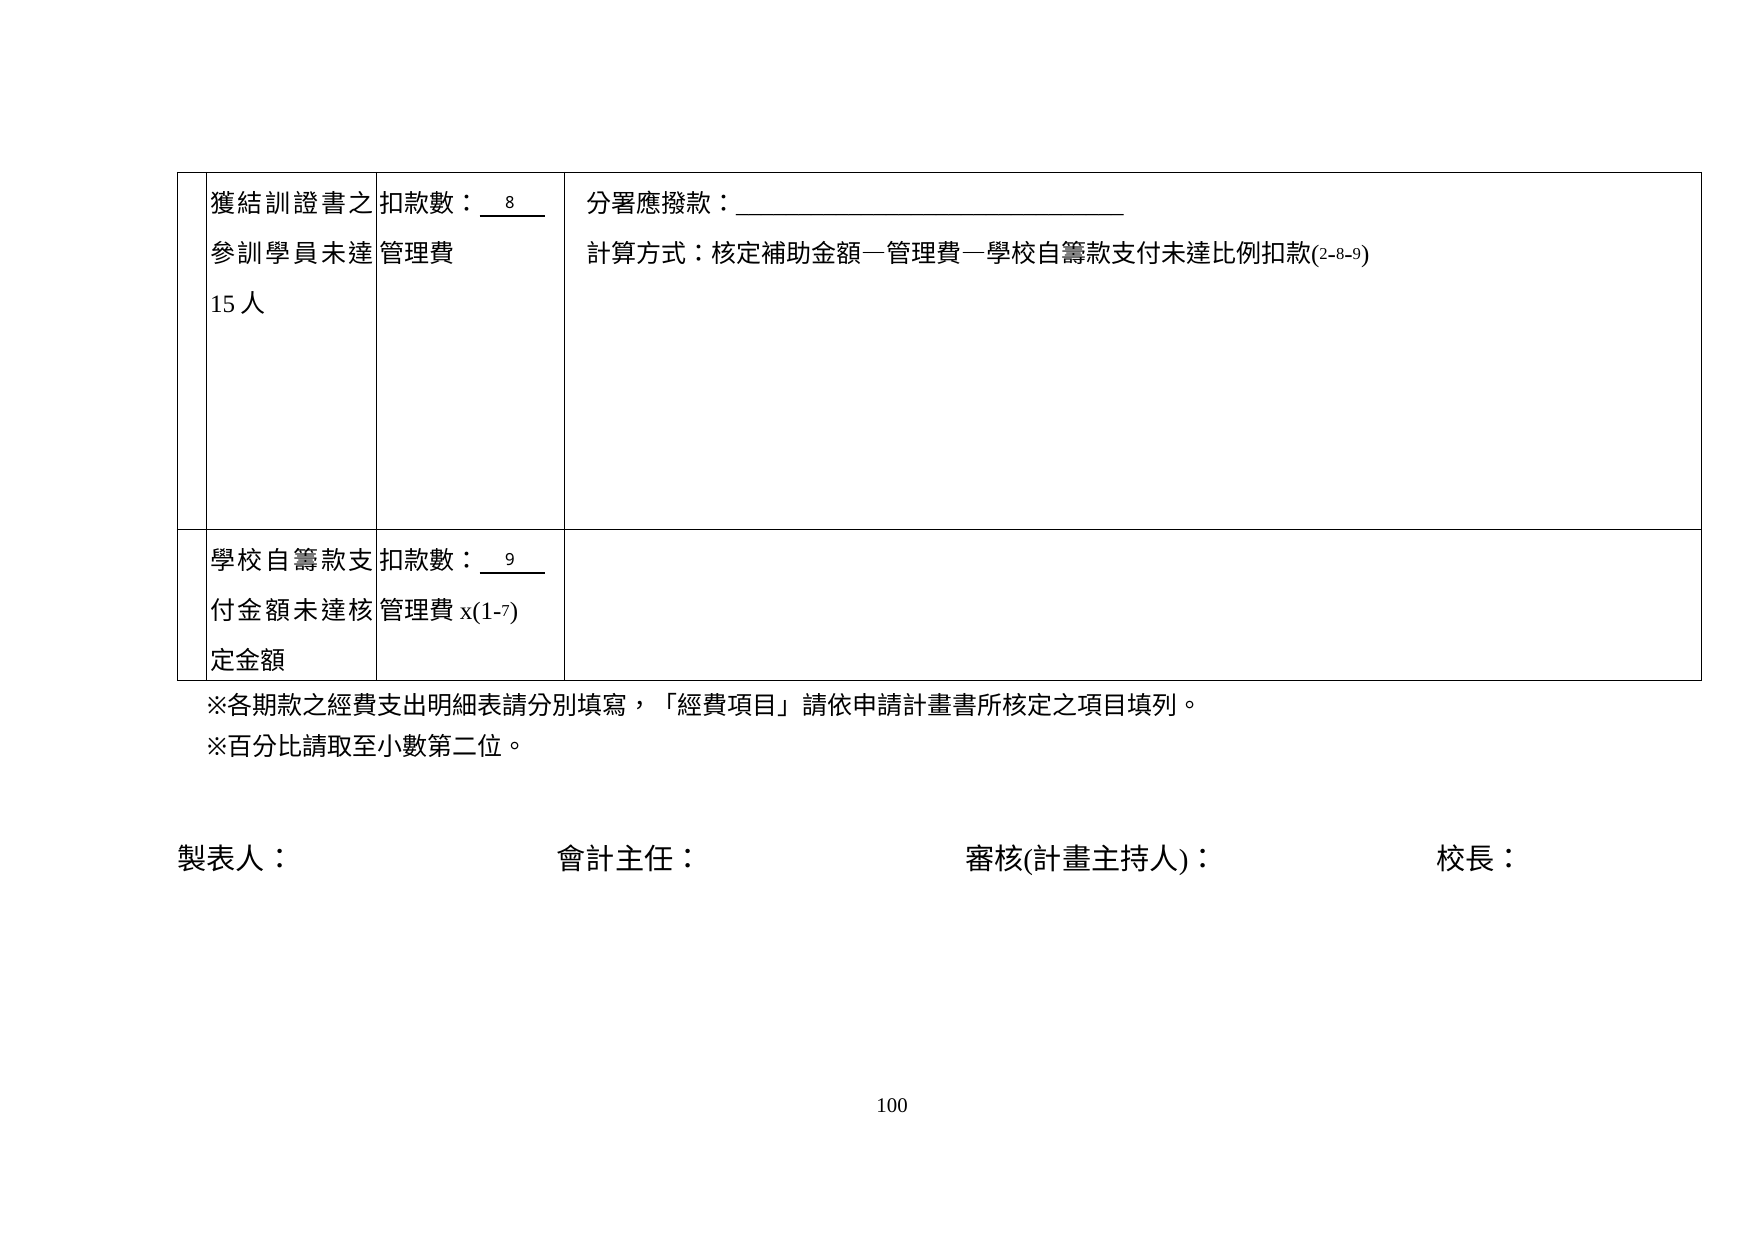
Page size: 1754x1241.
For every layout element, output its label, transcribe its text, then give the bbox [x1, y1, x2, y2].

text 製表人： 會計主任： 審核(計畫主持人)： 校長： [177, 847, 1606, 874]
table_cell 學校自籌款支付金額未達核定金額 [207, 530, 376, 680]
table_header 分署應撥款：_______________________________ 計算方式：核定補助金額—管理費—學校自籌款支付未達比例扣款(2-8-9) [565, 173, 1701, 529]
table_header 扣款數： 8 管理費 [377, 173, 564, 529]
table_header [178, 173, 206, 529]
table_cell [565, 530, 1701, 680]
table_header 獲結訓證書之參訓學員未達15人 [207, 173, 376, 529]
table_cell 扣款數： 9 管理費x(1-7) [377, 530, 564, 680]
text ※各期款之經費支出明細表請分別填寫，「經費項目」請依申請計畫書所核定之項目填列。 [207, 681, 1606, 722]
table_cell [178, 530, 206, 680]
text ※百分比請取至小數第二位。 [207, 722, 1606, 764]
